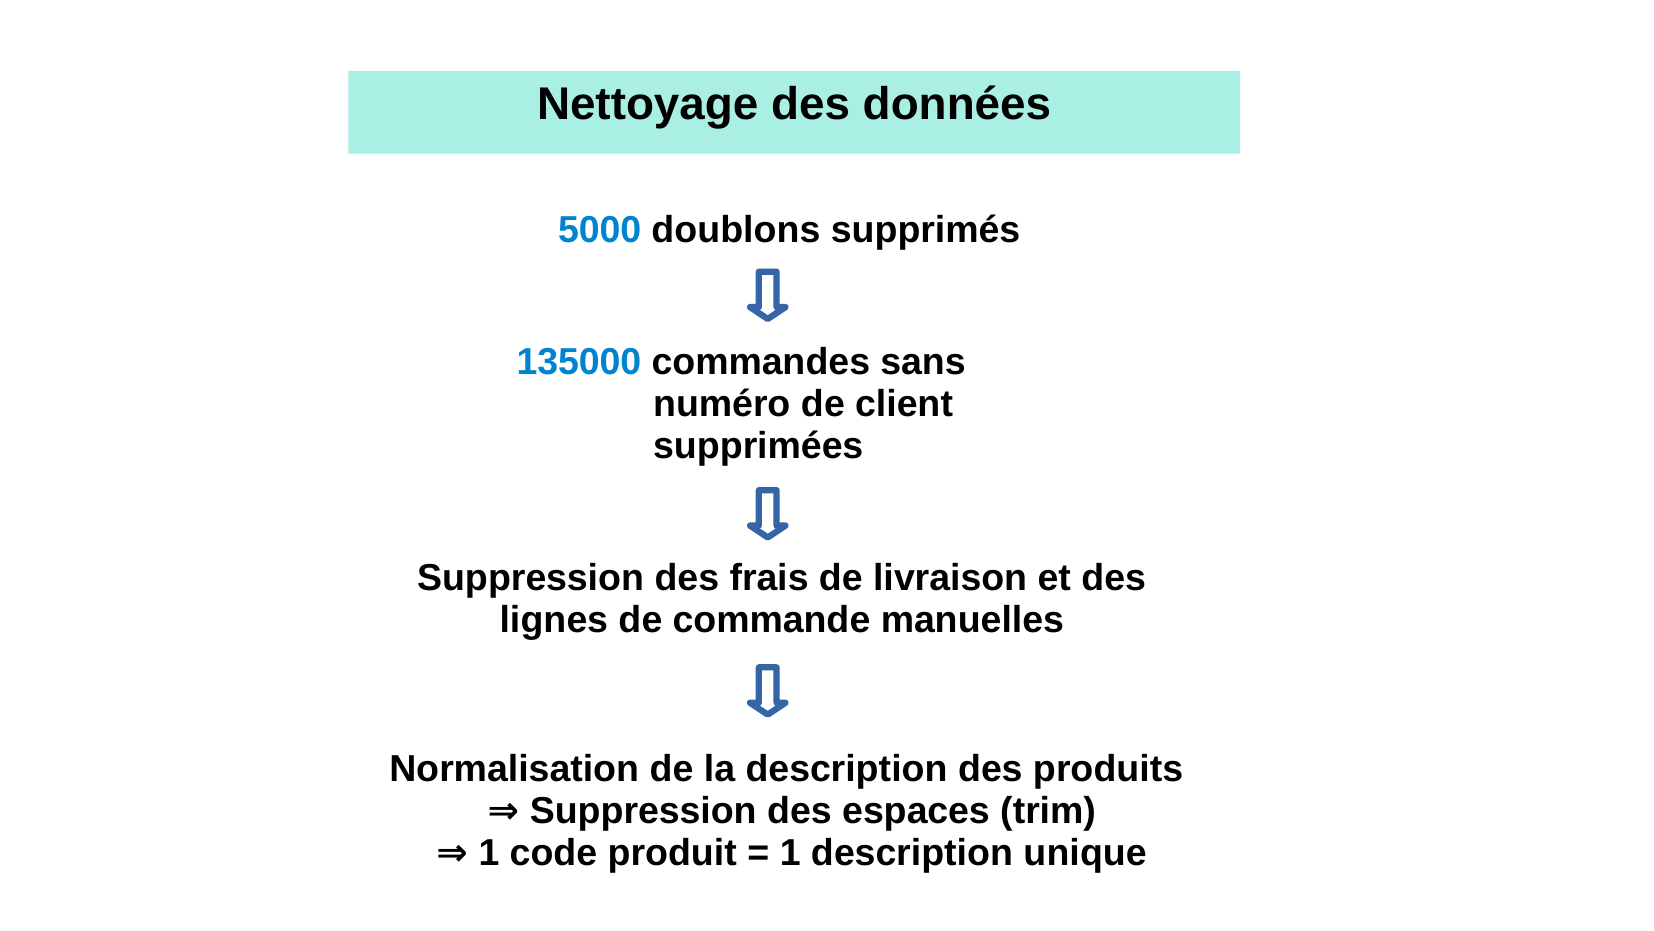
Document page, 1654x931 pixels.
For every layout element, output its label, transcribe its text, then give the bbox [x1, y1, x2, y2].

text_box [750, 490, 786, 538]
text_box [750, 271, 786, 319]
text_box [750, 667, 786, 715]
text_box 5000 doublons supprimés [543, 200, 1036, 258]
text_box 135000 commandes sans numéro de client supprimées [501, 332, 992, 474]
text_box Suppression des frais de livraison et des lignes de commande manuelles [402, 549, 1162, 649]
text_box Normalisation de la description des produits ⇒ Suppression des espaces (trim) ⇒ 1 code produit = 1 description unique [374, 739, 1210, 881]
text_box Nettoyage des données [348, 70, 1241, 154]
